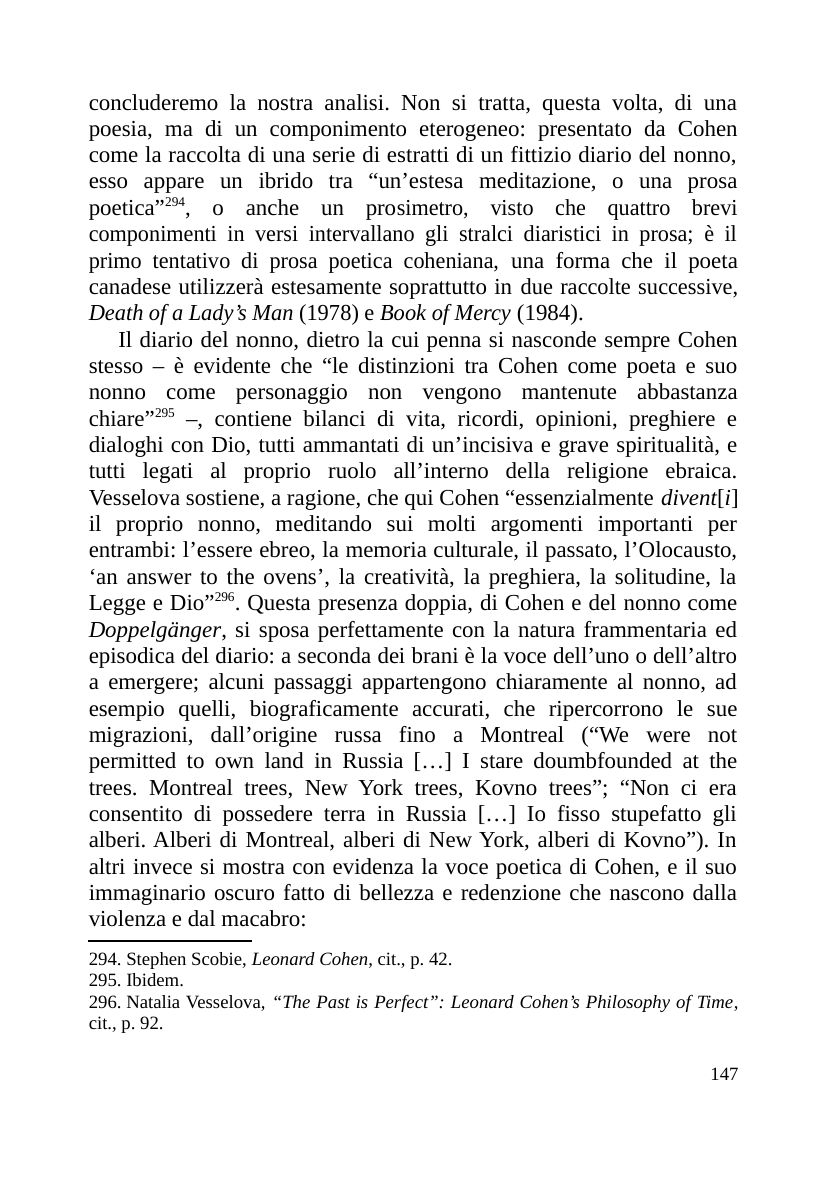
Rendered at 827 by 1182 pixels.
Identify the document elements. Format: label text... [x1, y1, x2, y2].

text Ibidem. [88, 969, 738, 991]
text Natalia Vesselova, “The Past is Perfect”: Leonard Cohen’s Philosophy of Time, cit., p. 92. [88, 991, 738, 1034]
text Il diario del nonno, dietro la cui penna si nasconde sempre Cohen stesso – è evidente che “le distinzioni tra Cohen come poeta e suo nonno come personaggio non vengono mantenute abbastanza chiare” –, contiene bilanci di vita, ricordi, opinioni, preghiere e dialoghi con Dio, tutti ammantati di un’incisiva e grave spiritualità, e tutti legati al proprio ruolo all’interno della religione ebraica. Vesselova sostiene, a ragione, che qui Cohen “essenzialmente divent[i] il proprio nonno, meditando sui molti argomenti importanti per entrambi: l’essere ebreo, la memoria culturale, il passato, l’Olocausto, ‘an answer to the ovens’, la creatività, la preghiera, la solitudine, la Legge e Dio”. Questa presenza doppia, di Cohen e del nonno come Doppelgänger, si sposa perfettamente con la natura frammentaria ed episodica del diario: a seconda dei brani è la voce dell’uno o dell’altro a emergere; alcuni passaggi appartengono chiaramente al nonno, ad esempio quelli, biograficamente accurati, che ripercorrono le sue migrazioni, dall’origine russa fino a Montreal (“We were not permitted to own land in Russia […] I stare doumbfounded at the trees. Montreal trees, New York trees, Kovno trees”; “Non ci era consentito di possedere terra in Russia […] Io fisso stupefatto gli alberi. Alberi di Montreal, alberi di New York, alberi di Kovno”). In altri invece si mostra con evidenza la voce poetica di Cohen, e il suo immaginario oscuro fatto di bellezza e redenzione che nascono dalla violenza e dal macabro: [88, 326, 738, 932]
text concluderemo la nostra analisi. Non si tratta, questa volta, di una poesia, ma di un componimento eterogeneo: presentato da Cohen come la raccolta di una serie di estratti di un fittizio diario del nonno, esso appare un ibrido tra “un’estesa meditazione, o una prosa poetica”, o anche un prosimetro, visto che quattro brevi componimenti in versi intervallano gli stralci diaristici in prosa; è il primo tentativo di prosa poetica coheniana, una forma che il poeta canadese utilizzerà estesamente soprattutto in due raccolte successive, Death of a Lady’s Man (1978) e Book of Mercy (1984). [88, 88, 738, 326]
text Stephen Scobie, Leonard Cohen, cit., p. 42. [88, 947, 738, 969]
